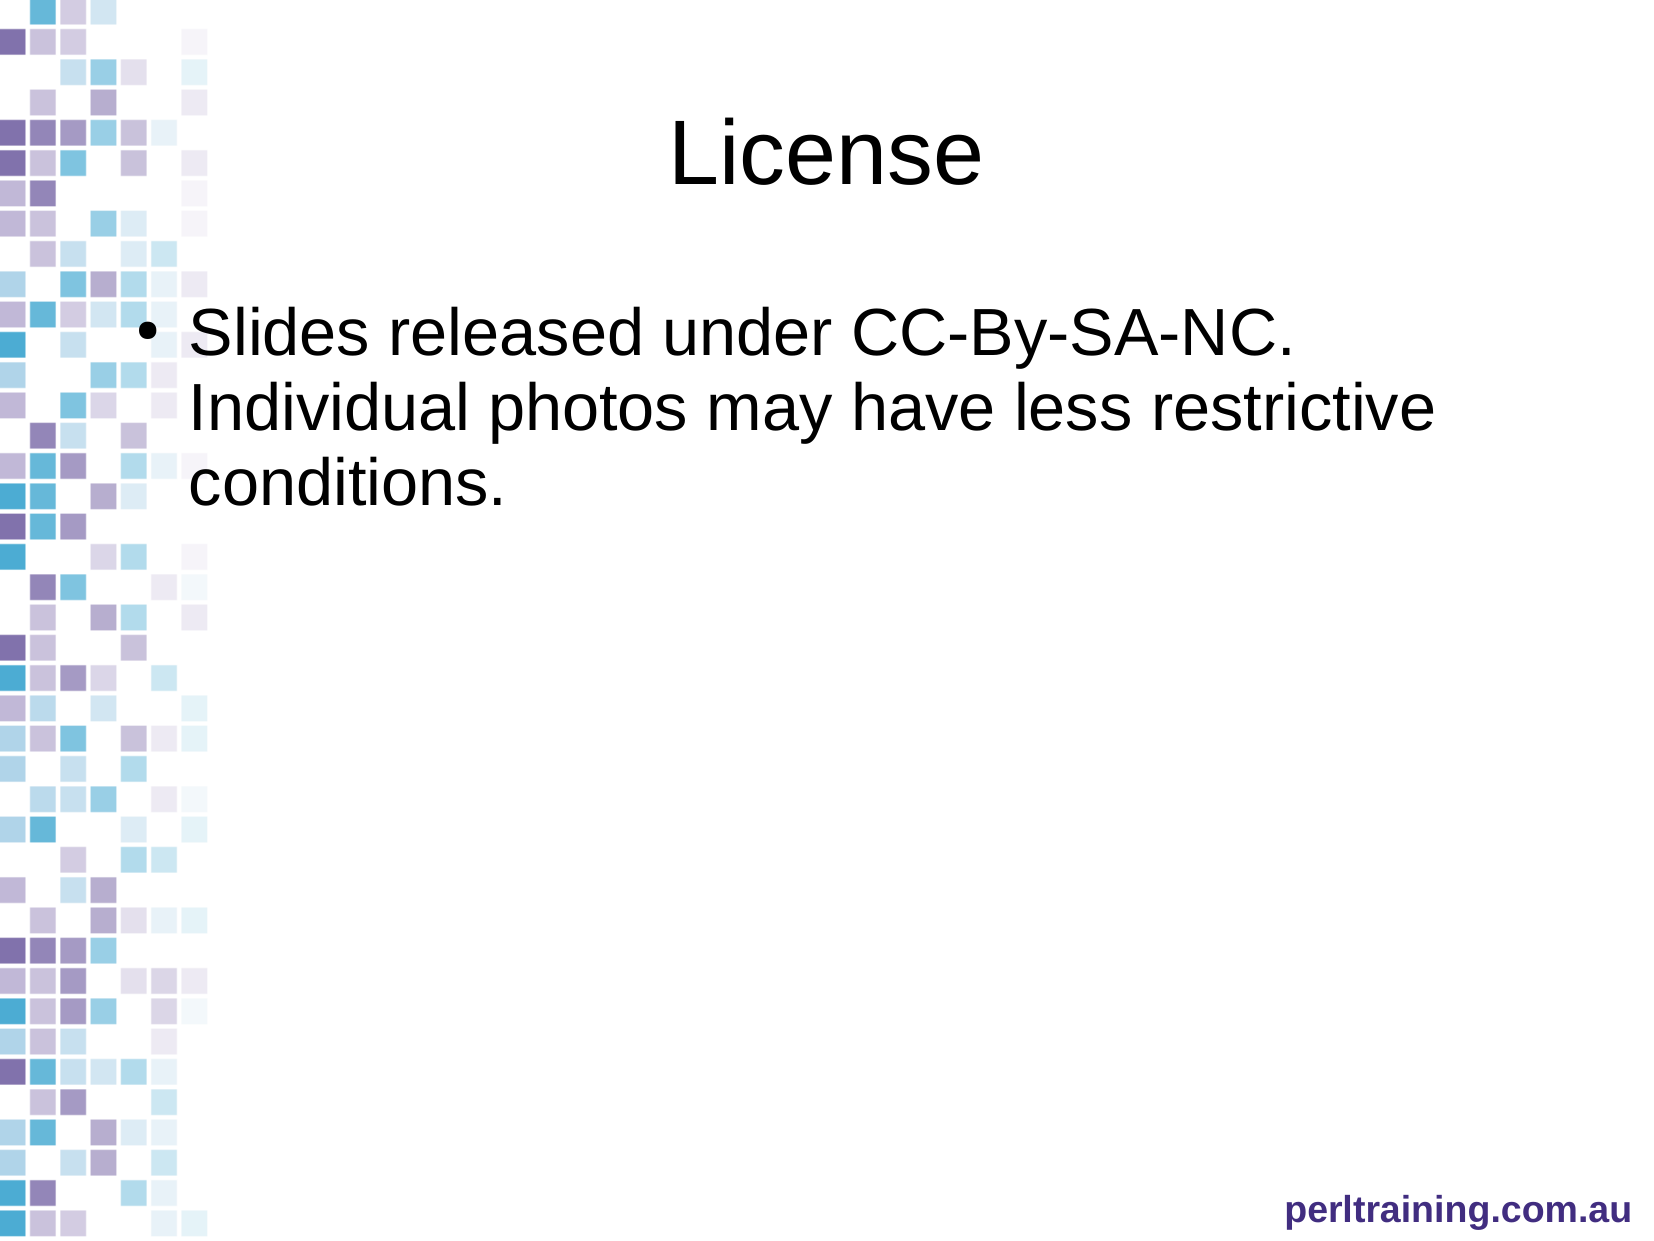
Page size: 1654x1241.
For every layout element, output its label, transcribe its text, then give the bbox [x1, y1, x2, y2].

title License [82, 56, 1571, 250]
picture [0, 0, 212, 1241]
list Slides released under CC-By-SA-NC. Individual photos may have less restrictive conditions. [118, 295, 1607, 1100]
